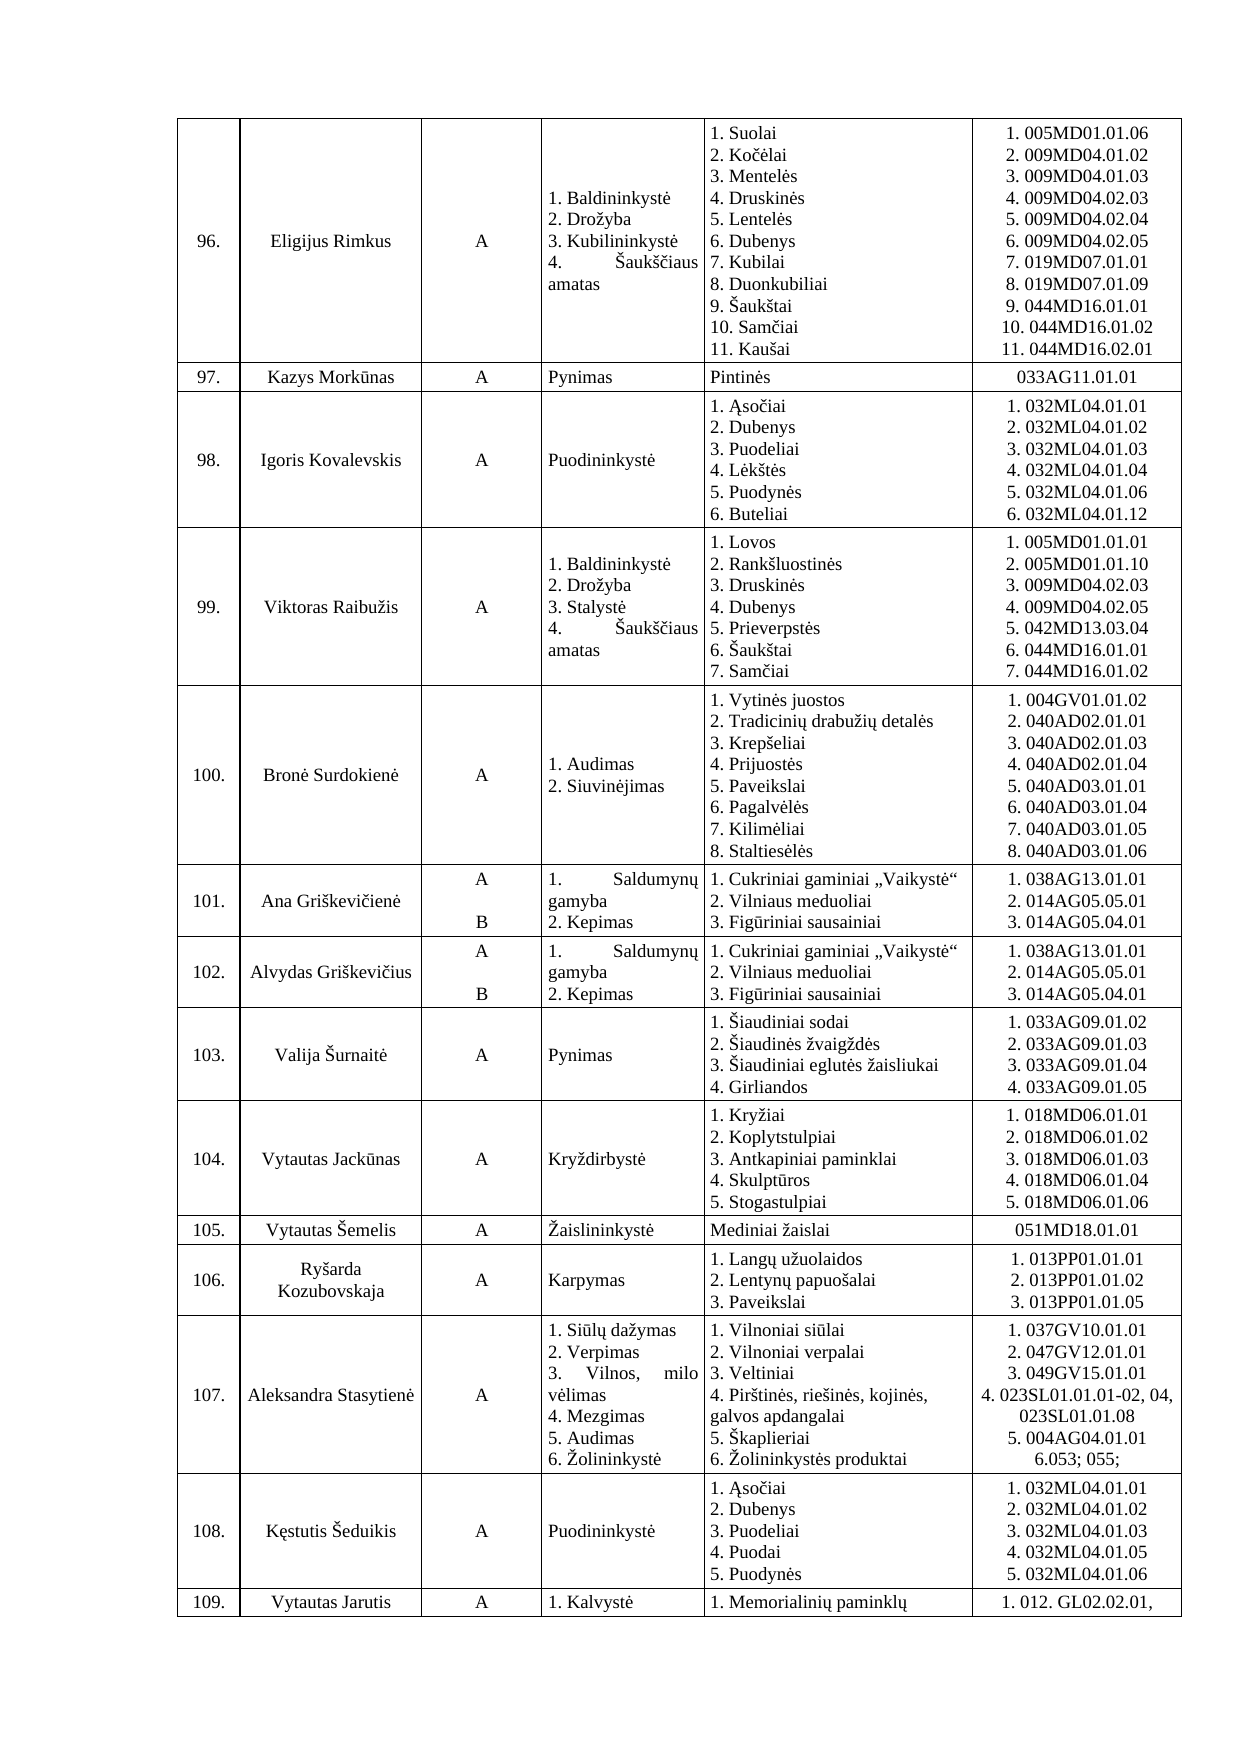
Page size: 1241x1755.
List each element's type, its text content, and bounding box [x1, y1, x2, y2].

table_cell 100. [178, 686, 239, 864]
table_cell Ana Griškevičienė [241, 865, 421, 936]
table_cell 1. 032ML04.01.01 2. 032ML04.01.02 3. 032ML04.01.03 4. 032ML04.01.05 5. 032ML04.01.06 [973, 1474, 1181, 1587]
table_cell Alvydas Griškevičius [241, 937, 421, 1007]
table_cell 1. Vytinės juostos 2. Tradicinių drabužių detalės 3. Krepšeliai 4. Prijuostės 5. Paveikslai 6. Pagalvėlės 7. Kilimėliai 8. Staltiesėlės [705, 686, 972, 864]
table_cell Pintinės [705, 363, 972, 391]
table_cell 99. [178, 528, 239, 685]
table_cell 1. Langų užuolaidos 2. Lentynų papuošalai 3. Paveikslai [705, 1245, 972, 1315]
table_cell 1. 012. GL02.02.01, [973, 1589, 1181, 1616]
table_cell A [422, 1008, 541, 1100]
table_cell Ryšarda Kozubovskaja [241, 1245, 421, 1315]
table_cell 1. 005MD01.01.01 2. 005MD01.01.10 3. 009MD04.02.03 4. 009MD04.02.05 5. 042MD13.03.04 6. 044MD16.01.01 7. 044MD16.01.02 [973, 528, 1181, 685]
table_cell 1. 033AG09.01.02 2. 033AG09.01.03 3. 033AG09.01.04 4. 033AG09.01.05 [973, 1008, 1181, 1100]
table_cell 1. Saldumynų gamyba 2. Kepimas [542, 865, 704, 936]
table_cell Vytautas Jarutis [241, 1589, 421, 1616]
table_cell Kazys Morkūnas [241, 363, 421, 391]
table_cell A [422, 1216, 541, 1243]
table_cell 051MD18.01.01 [973, 1216, 1181, 1243]
table_cell Vytautas Jackūnas [241, 1101, 421, 1215]
table_cell A [422, 1101, 541, 1215]
table_cell A [422, 119, 541, 362]
table_cell 1. 037GV10.01.01 2. 047GV12.01.01 3. 049GV15.01.01 4. 023SL01.01.01-02, 04, 023SL01.01.08 5. 004AG04.01.01 6.053; 055; [973, 1316, 1181, 1473]
table_cell Puodininkystė [542, 392, 704, 527]
table_cell Kryždirbystė [542, 1101, 704, 1215]
table_cell 106. [178, 1245, 239, 1315]
table_cell Valija Šurnaitė [241, 1008, 421, 1100]
table_cell 1. Suolai 2. Kočėlai 3. Mentelės 4. Druskinės 5. Lentelės 6. Dubenys 7. Kubilai 8. Duonkubiliai 9. Šaukštai 10. Samčiai 11. Kaušai [705, 119, 972, 362]
table_cell Puodininkystė [542, 1474, 704, 1587]
table_cell A [422, 1474, 541, 1587]
table_cell Kęstutis Šeduikis [241, 1474, 421, 1587]
table_cell Karpymas [542, 1245, 704, 1315]
table_cell 97. [178, 363, 239, 391]
table_cell 1. 032ML04.01.01 2. 032ML04.01.02 3. 032ML04.01.03 4. 032ML04.01.04 5. 032ML04.01.06 6. 032ML04.01.12 [973, 392, 1181, 527]
table_cell 033AG11.01.01 [973, 363, 1181, 391]
table_cell Žaislininkystė [542, 1216, 704, 1243]
table_cell 1. Lovos 2. Rankšluostinės 3. Druskinės 4. Dubenys 5. Prieverpstės 6. Šaukštai 7. Samčiai [705, 528, 972, 685]
table_cell 1. Memorialinių paminklų [705, 1589, 972, 1616]
table_cell Igoris Kovalevskis [241, 392, 421, 527]
table_cell 1. 038AG13.01.01 2. 014AG05.05.01 3. 014AG05.04.01 [973, 865, 1181, 936]
table_cell A [422, 528, 541, 685]
table_cell 1. 004GV01.01.02 2. 040AD02.01.01 3. 040AD02.01.03 4. 040AD02.01.04 5. 040AD03.01.01 6. 040AD03.01.04 7. 040AD03.01.05 8. 040AD03.01.06 [973, 686, 1181, 864]
table_cell 1. Kryžiai 2. Koplytstulpiai 3. Antkapiniai paminklai 4. Skulptūros 5. Stogastulpiai [705, 1101, 972, 1215]
table_cell A [422, 1589, 541, 1616]
table_cell 107. [178, 1316, 239, 1473]
table_cell 1. Ąsočiai 2. Dubenys 3. Puodeliai 4. Lėkštės 5. Puodynės 6. Buteliai [705, 392, 972, 527]
table_cell 96. [178, 119, 239, 362]
table_cell 103. [178, 1008, 239, 1100]
table_cell 109. [178, 1589, 239, 1616]
table_cell Pynimas [542, 363, 704, 391]
table_cell Vytautas Šemelis [241, 1216, 421, 1243]
table_cell 105. [178, 1216, 239, 1243]
table_cell Pynimas [542, 1008, 704, 1100]
table_cell 98. [178, 392, 239, 527]
table_cell 1. 013PP01.01.01 2. 013PP01.01.02 3. 013PP01.01.05 [973, 1245, 1181, 1315]
table_cell Bronė Surdokienė [241, 686, 421, 864]
table_cell A [422, 392, 541, 527]
table_cell Mediniai žaislai [705, 1216, 972, 1243]
table_cell 1. Kalvystė [542, 1589, 704, 1616]
table_cell 108. [178, 1474, 239, 1587]
table_cell A [422, 1245, 541, 1315]
table_cell 1. Baldininkystė 2. Drožyba 3. Kubilininkystė 4. Šaukščiaus amatas [542, 119, 704, 362]
table_cell 1. Cukriniai gaminiai „Vaikystė“ 2. Vilniaus meduoliai 3. Figūriniai sausainiai [705, 865, 972, 936]
table_cell Eligijus Rimkus [241, 119, 421, 362]
table_cell A [422, 686, 541, 864]
table_cell 1. 018MD06.01.01 2. 018MD06.01.02 3. 018MD06.01.03 4. 018MD06.01.04 5. 018MD06.01.06 [973, 1101, 1181, 1215]
table_cell 104. [178, 1101, 239, 1215]
table_cell 1. Cukriniai gaminiai „Vaikystė“ 2. Vilniaus meduoliai 3. Figūriniai sausainiai [705, 937, 972, 1007]
table_cell 1. Audimas 2. Siuvinėjimas [542, 686, 704, 864]
table_cell 102. [178, 937, 239, 1007]
table_cell 1. Vilnoniai siūlai 2. Vilnoniai verpalai 3. Veltiniai 4. Pirštinės, riešinės, kojinės, galvos apdangalai 5. Škaplieriai 6. Žolininkystės produktai [705, 1316, 972, 1473]
table_cell 1. Baldininkystė 2. Drožyba 3. Stalystė 4. Šaukščiaus amatas [542, 528, 704, 685]
table_cell A B [422, 865, 541, 936]
table_cell Aleksandra Stasytienė [241, 1316, 421, 1473]
table_cell A [422, 1316, 541, 1473]
table_cell A [422, 363, 541, 391]
table_cell 1. Ąsočiai 2. Dubenys 3. Puodeliai 4. Puodai 5. Puodynės [705, 1474, 972, 1587]
table_cell 1. Saldumynų gamyba 2. Kepimas [542, 937, 704, 1007]
table_cell 1. 038AG13.01.01 2. 014AG05.05.01 3. 014AG05.04.01 [973, 937, 1181, 1007]
table_cell Viktoras Raibužis [241, 528, 421, 685]
table_cell 1. Siūlų dažymas 2. Verpimas 3. Vilnos, milo vėlimas 4. Mezgimas 5. Audimas 6. Žolininkystė [542, 1316, 704, 1473]
table_cell 101. [178, 865, 239, 936]
table_cell 1. Šiaudiniai sodai 2. Šiaudinės žvaigždės 3. Šiaudiniai eglutės žaisliukai 4. Girliandos [705, 1008, 972, 1100]
table_cell A B [422, 937, 541, 1007]
table_cell 1. 005MD01.01.06 2. 009MD04.01.02 3. 009MD04.01.03 4. 009MD04.02.03 5. 009MD04.02.04 6. 009MD04.02.05 7. 019MD07.01.01 8. 019MD07.01.09 9. 044MD16.01.01 10. 044MD16.01.02 11. 044MD16.02.01 [973, 119, 1181, 362]
